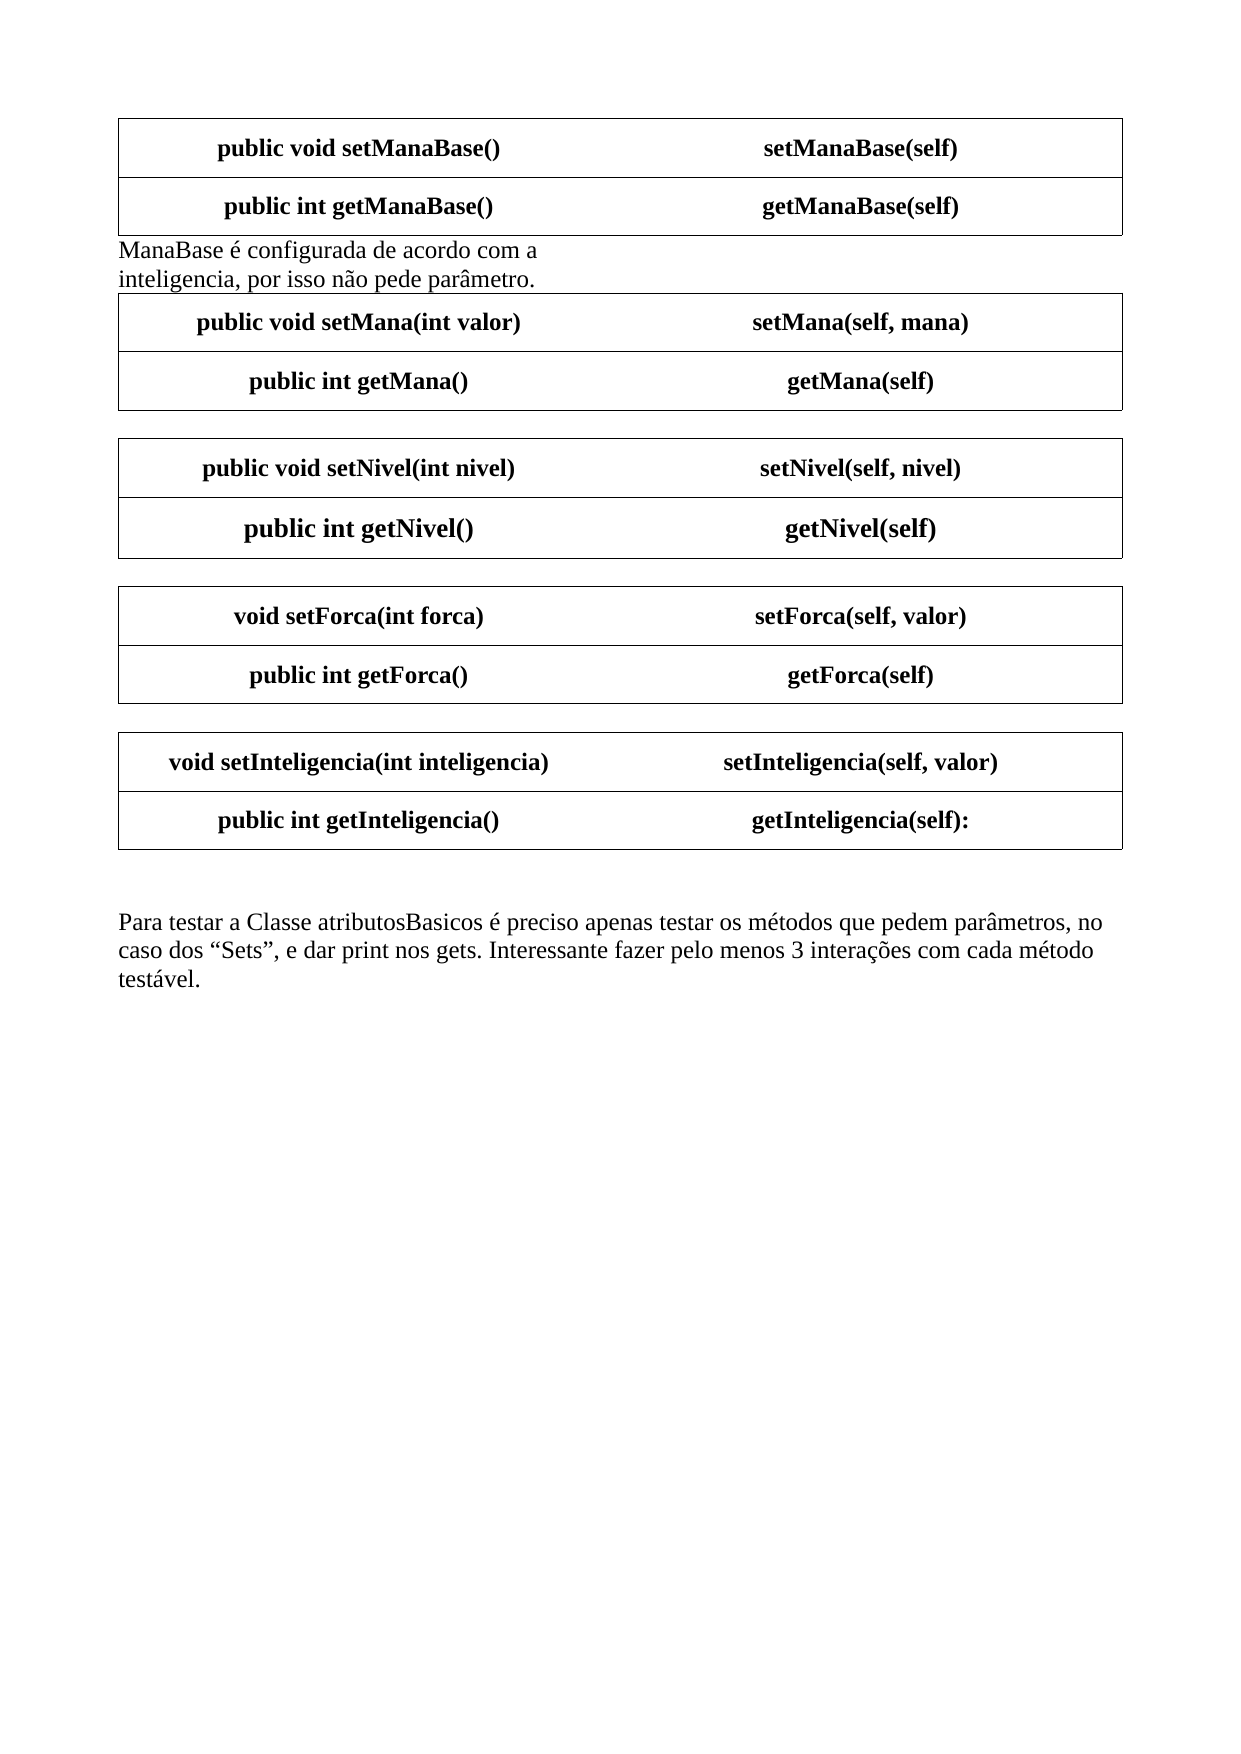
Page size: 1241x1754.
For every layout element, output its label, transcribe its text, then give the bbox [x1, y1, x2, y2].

table_cell [118, 704, 599, 732]
table_cell public void setManaBase() [119, 119, 599, 177]
table_cell getManaBase(self) [599, 178, 1122, 235]
table_cell [118, 850, 599, 878]
table_cell setInteligencia(self, valor) [599, 733, 1122, 791]
table_cell public int getInteligencia() [119, 792, 599, 849]
table_cell public void setMana(int valor) [119, 294, 599, 351]
table_cell public void setNivel(int nivel) [119, 439, 599, 497]
table_cell getNivel(self) [599, 498, 1122, 558]
table_cell getMana(self) [599, 352, 1122, 409]
table_cell [118, 559, 599, 586]
table_cell ManaBase é configurada de acordo com a inteligencia, por isso não pede parâmetro. [118, 236, 599, 293]
table_cell public int getManaBase() [119, 178, 599, 235]
table_cell [599, 236, 1122, 293]
table_cell [599, 559, 1122, 586]
table_cell setMana(self, mana) [599, 294, 1122, 351]
table_cell public int getMana() [119, 352, 599, 409]
table_cell public int getNivel() [119, 498, 599, 558]
table_cell [599, 704, 1122, 732]
table_cell [599, 411, 1122, 438]
table_cell setNivel(self, nivel) [599, 439, 1122, 497]
table_cell setForca(self, valor) [599, 587, 1122, 645]
table_cell getForca(self) [599, 646, 1122, 703]
table_cell getInteligencia(self): [599, 792, 1122, 849]
table_cell setManaBase(self) [599, 119, 1122, 177]
text Para testar a Classe atributosBasicos é preciso apenas testar os métodos que pedem parâmetros, no caso dos “Sets”, e dar print nos gets. Interessante fazer pelo menos 3 interações com cada método testável. [118, 907, 1122, 993]
table_cell [118, 411, 599, 438]
table_cell void setInteligencia(int inteligencia) [119, 733, 599, 791]
table_cell [599, 850, 1122, 878]
table_cell void setForca(int forca) [119, 587, 599, 645]
table_cell public int getForca() [119, 646, 599, 703]
